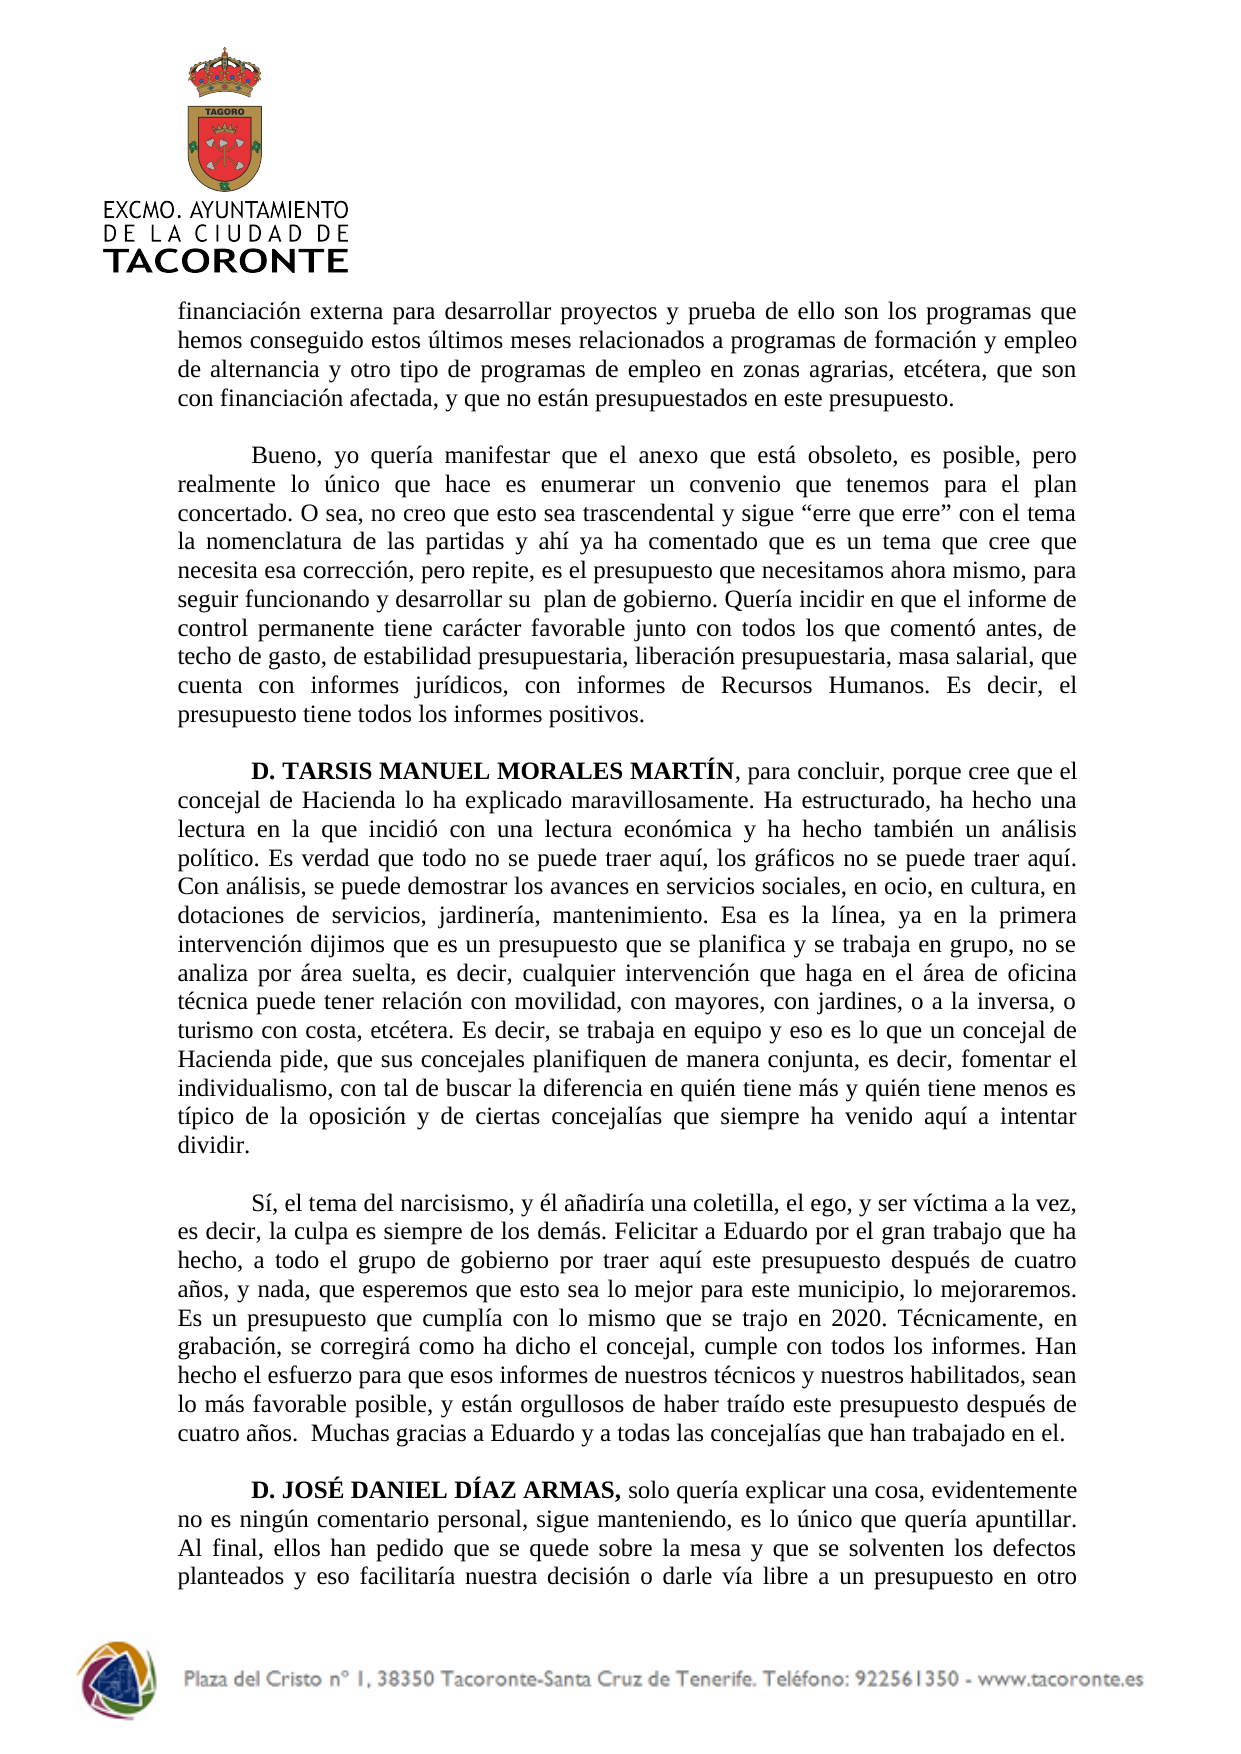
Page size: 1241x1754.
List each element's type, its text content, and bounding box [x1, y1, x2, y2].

text D. TARSIS MANUEL MORALES MARTÍN, para concluir, porque cree que el concejal de Hacienda lo ha explicado maravillosamente. Ha estructurado, ha hecho una lectura en la que incidió con una lectura económica y ha hecho también un análisis político. Es verdad que todo no se puede traer aquí, los gráficos no se puede traer aquí. Con análisis, se puede demostrar los avances en servicios sociales, en ocio, en cultura, en dotaciones de servicios, jardinería, mantenimiento. Esa es la línea, ya en la primera intervención dijimos que es un presupuesto que se planifica y se trabaja en grupo, no se analiza por área suelta, es decir, cualquier intervención que haga en el área de oficina técnica puede tener relación con movilidad, con mayores, con jardines, o a la inversa, o turismo con costa, etcétera. Es decir, se trabaja en equipo y eso es lo que un concejal de Hacienda pide, que sus concejales planifiquen de manera conjunta, es decir, fomentar el individualismo, con tal de buscar la diferencia en quién tiene más y quién tiene menos es típico de la oposición y de ciertas concejalías que siempre ha venido aquí a intentar dividir. [177, 756, 1078, 1159]
picture [103, 47, 348, 273]
text financiación externa para desarrollar proyectos y prueba de ello son los programas que hemos conseguido estos últimos meses relacionados a programas de formación y empleo de alternancia y otro tipo de programas de empleo en zonas agrarias, etcétera, que son con financiación afectada, y que no están presupuestados en este presupuesto. [177, 296, 1078, 411]
text Sí, el tema del narcisismo, y él añadiría una coletilla, el ego, y ser víctima a la vez, es decir, la culpa es siempre de los demás. Felicitar a Eduardo por el gran trabajo que ha hecho, a todo el grupo de gobierno por traer aquí este presupuesto después de cuatro años, y nada, que esperemos que esto sea lo mejor para este municipio, lo mejoraremos. Es un presupuesto que cumplía con lo mismo que se trajo en 2020. Técnicamente, en grabación, se corregirá como ha dicho el concejal, cumple con todos los informes. Han hecho el esfuerzo para que esos informes de nuestros técnicos y nuestros habilitados, sean lo más favorable posible, y están orgullosos de haber traído este presupuesto después de cuatro años. Muchas gracias a Eduardo y a todas las concejalías que han trabajado en el. [177, 1188, 1078, 1446]
picture [70, 1628, 1154, 1735]
text Bueno, yo quería manifestar que el anexo que está obsoleto, es posible, pero realmente lo único que hace es enumerar un convenio que tenemos para el plan concertado. O sea, no creo que esto sea trascendental y sigue “erre que erre” con el tema la nomenclatura de las partidas y ahí ya ha comentado que es un tema que cree que necesita esa corrección, pero repite, es el presupuesto que necesitamos ahora mismo, para seguir funcionando y desarrollar su plan de gobierno. Quería incidir en que el informe de control permanente tiene carácter favorable junto con todos los que comentó antes, de techo de gasto, de estabilidad presupuestaria, liberación presupuestaria, masa salarial, que cuenta con informes jurídicos, con informes de Recursos Humanos. Es decir, el presupuesto tiene todos los informes positivos. [177, 440, 1078, 728]
text D. JOSÉ DANIEL DÍAZ ARMAS, solo quería explicar una cosa, evidentemente no es ningún comentario personal, sigue manteniendo, es lo único que quería apuntillar. Al final, ellos han pedido que se quede sobre la mesa y que se solventen los defectos planteados y eso facilitaría nuestra decisión o darle vía libre a un presupuesto en otro [177, 1475, 1078, 1590]
